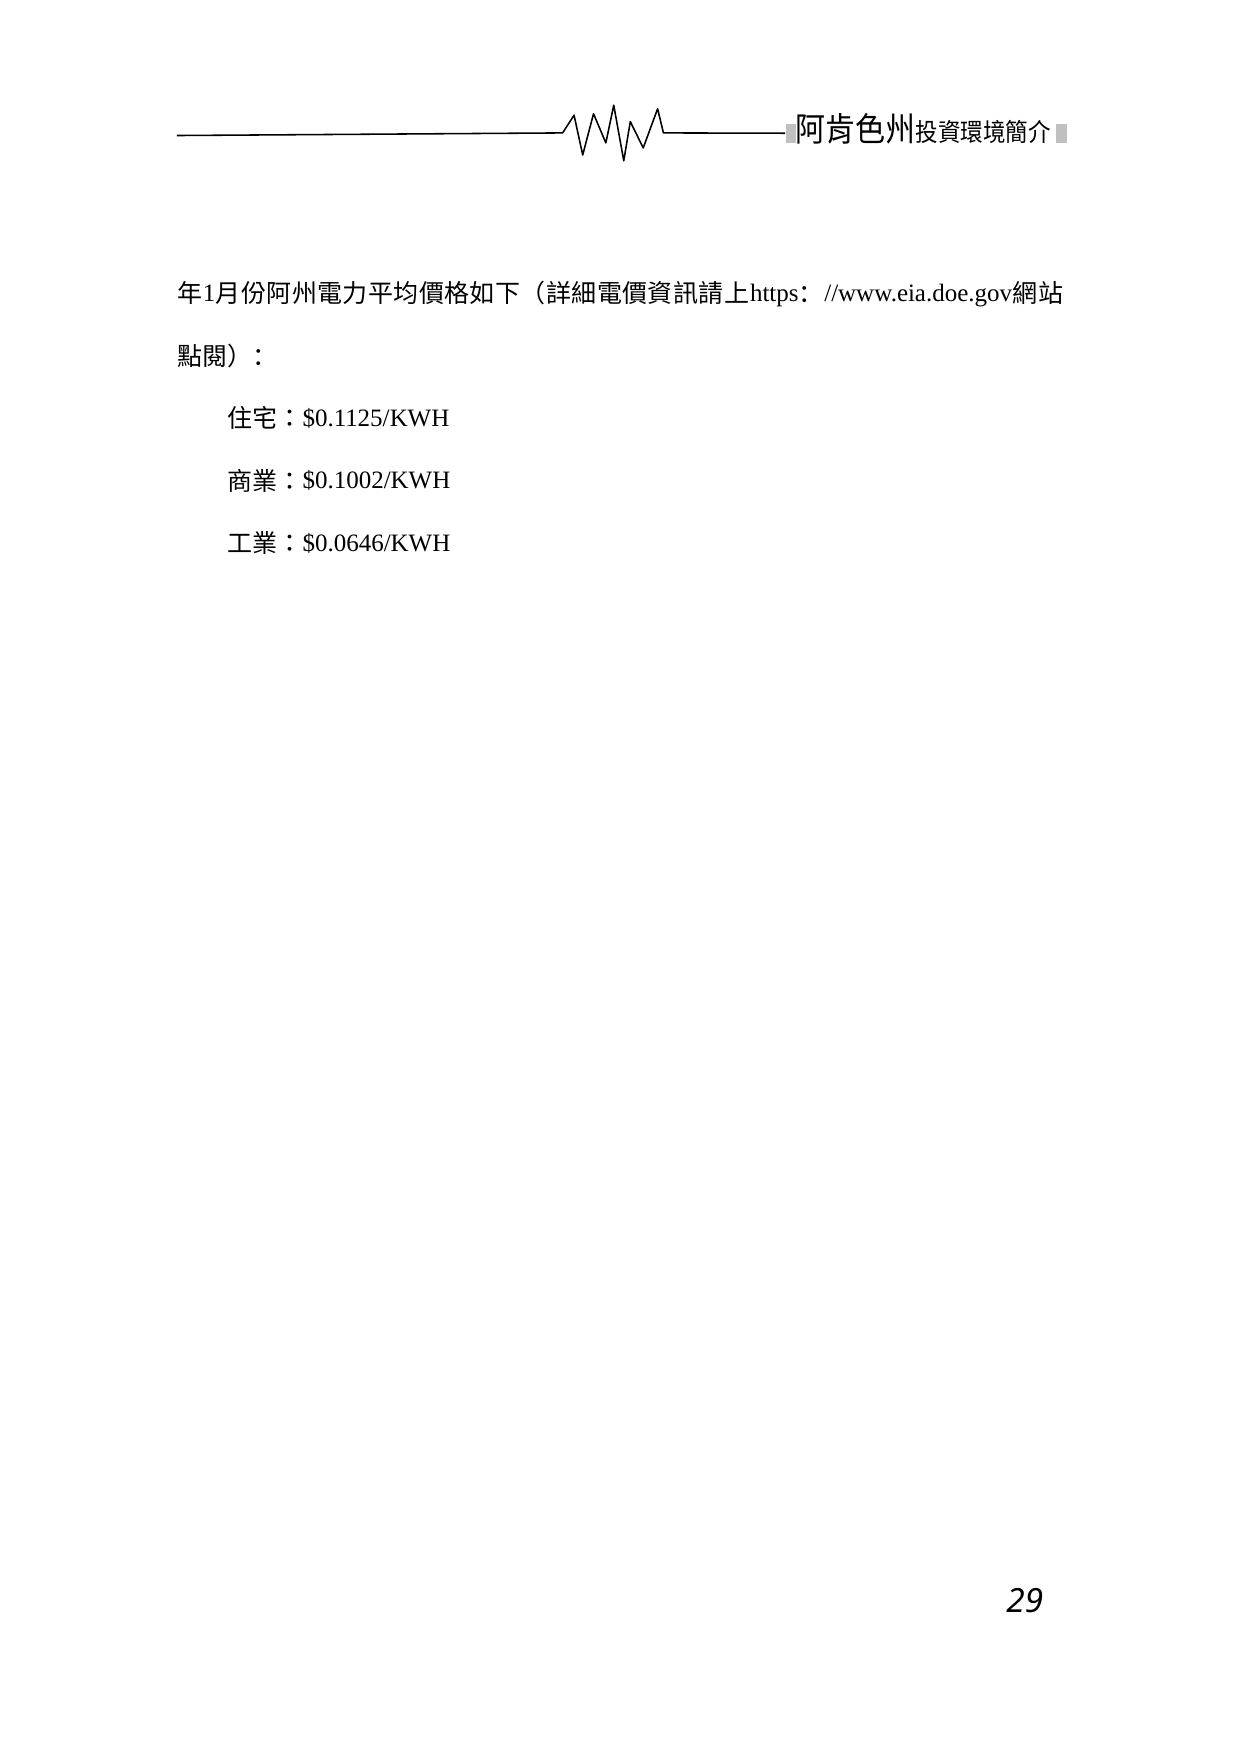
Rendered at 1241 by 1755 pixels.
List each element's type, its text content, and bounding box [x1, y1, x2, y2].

text 年1月份阿州電力平均價格如下（詳細電價資訊請上https：//www.eia.doe.gov網站點閱）： [177, 250, 1063, 375]
text 商業：$0.1002/KWH [177, 438, 1063, 500]
text 住宅：$0.1125/KWH [177, 375, 1063, 438]
text 工業：$0.0646/KWH [177, 500, 1063, 563]
